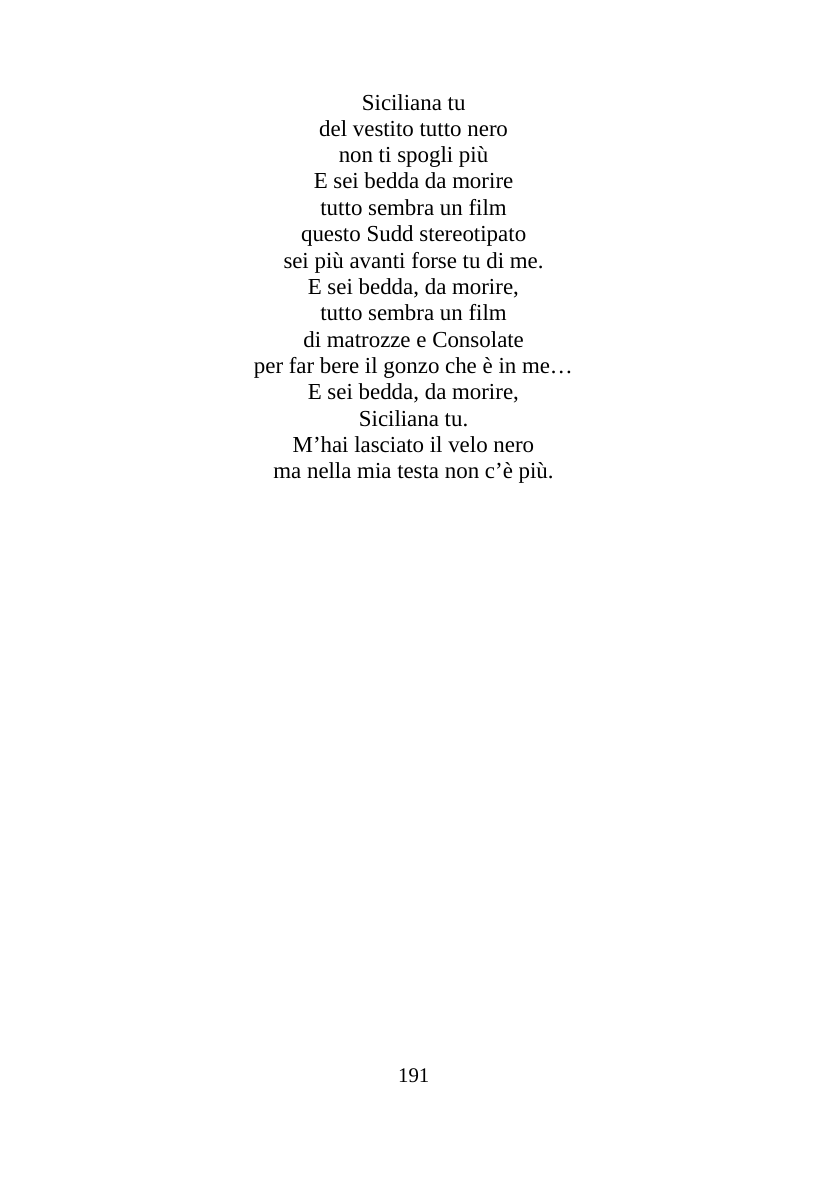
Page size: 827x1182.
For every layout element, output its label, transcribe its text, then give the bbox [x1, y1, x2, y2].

text E sei bedda, da morire, [88, 378, 738, 405]
text per far bere il gonzo che è in me… [88, 352, 738, 378]
text Siciliana tu. [88, 405, 738, 431]
text sei più avanti forse tu di me. [88, 247, 738, 273]
text non ti spogli più [88, 141, 738, 168]
text tutto sembra un film [88, 299, 738, 326]
text questo Sudd stereotipato [88, 220, 738, 247]
text E sei bedda da morire [88, 168, 738, 194]
text Siciliana tu [88, 88, 738, 115]
text del vestito tutto nero [88, 115, 738, 141]
text di matrozze e Consolate [88, 326, 738, 352]
text M’hai lasciato il velo nero [88, 431, 738, 457]
text ma nella mia testa non c’è più. [88, 457, 738, 484]
text tutto sembra un film [88, 194, 738, 220]
text E sei bedda, da morire, [88, 273, 738, 299]
